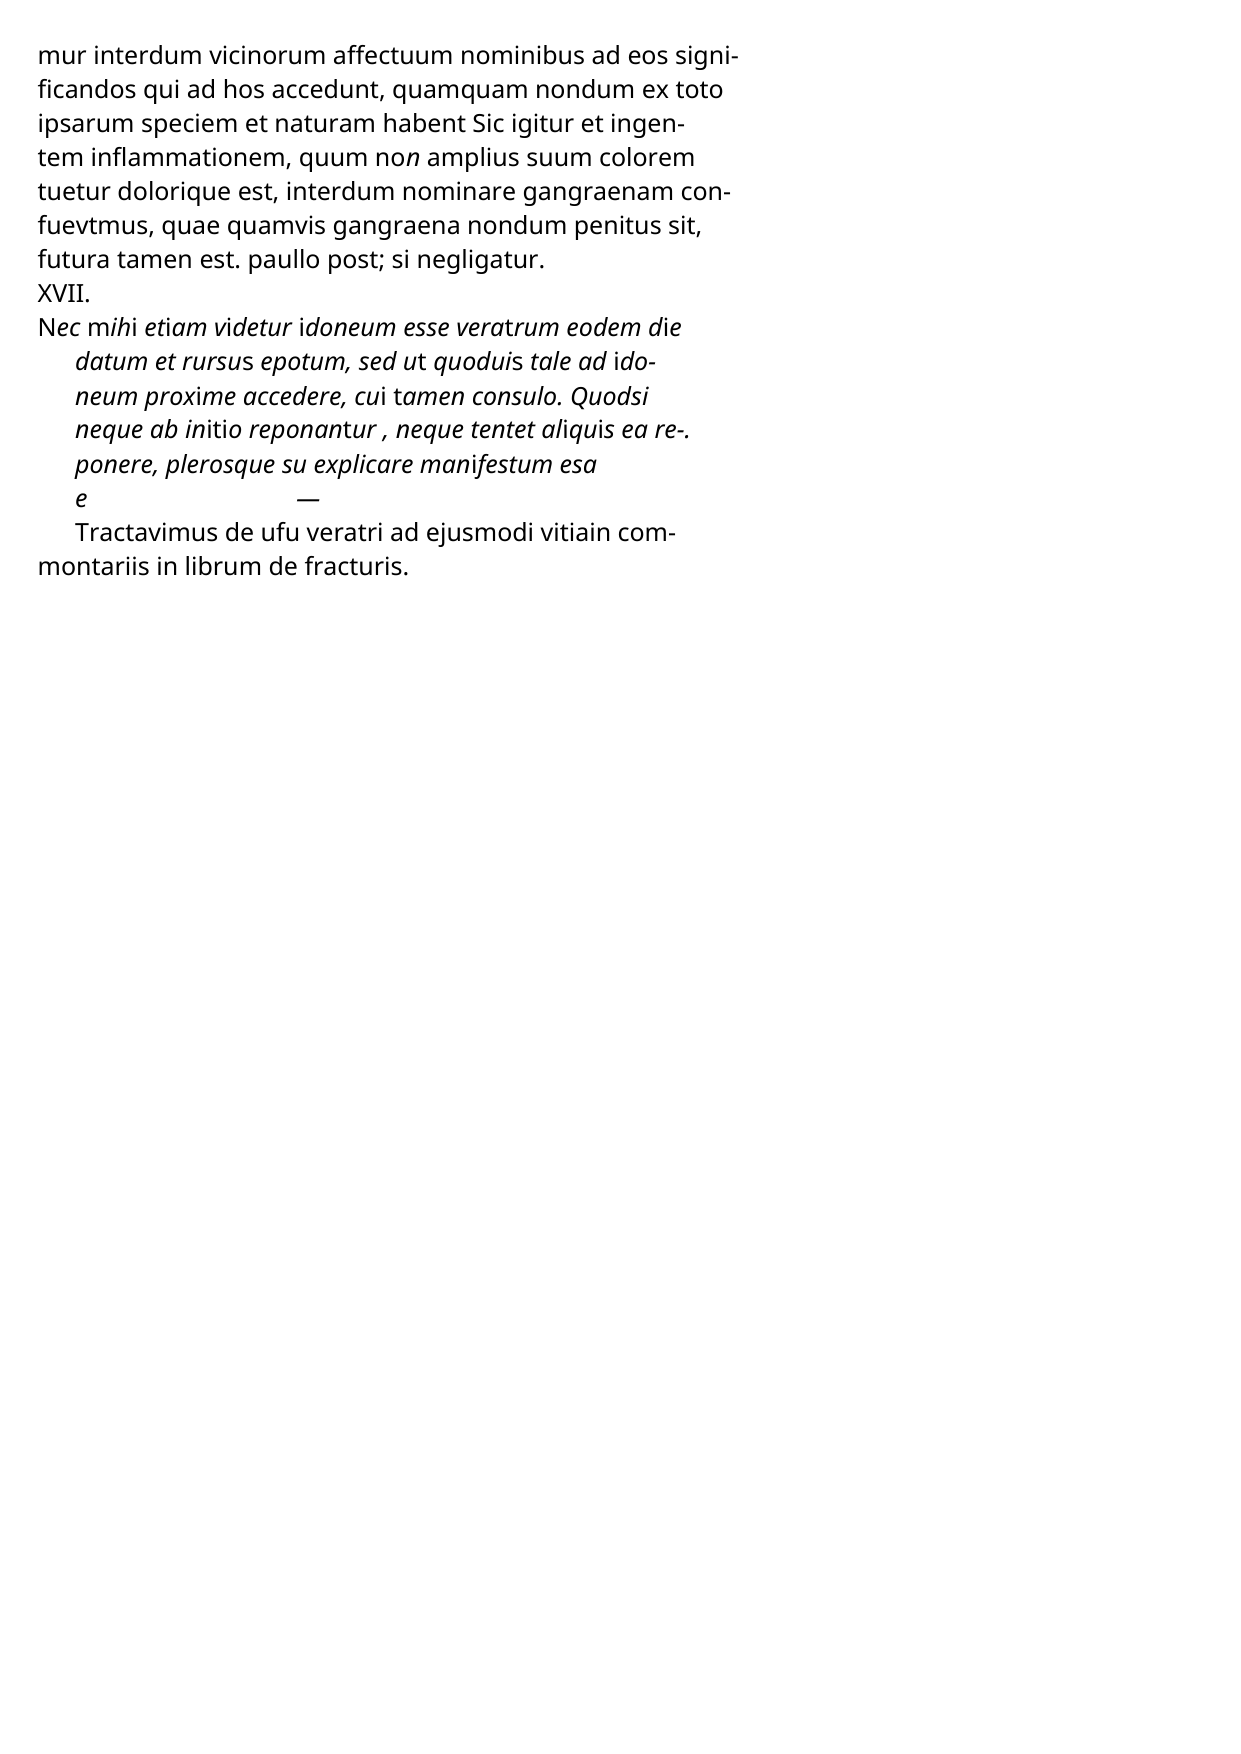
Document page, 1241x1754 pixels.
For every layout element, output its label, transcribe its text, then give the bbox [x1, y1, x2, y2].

text mur interdum vicinorum affectuum nominibus ad eos signi- ficandos qui ad hos accedunt, quamquam nondum ex toto ipsarum speciem et naturam habent Sic igitur et ingen- tem inflammationem, quum non amplius suum colorem tuetur dolorique est, interdum nominare gangraenam con- fuevtmus, quae quamvis gangraena nondum penitus sit, futura tamen est. paullo post; si negligatur. [37, 37, 1203, 276]
text XVII. [37, 276, 1203, 310]
text Nec mihi etiam videtur idoneum esse veratrum eodem die datum et rursus epotum, sed ut quoduis tale ad ido- neum proxime accedere, cui tamen consulo. Quodsi neque ab initio reponantur , neque tentet aliquis ea re-. ponere, plerosque su explicare manifestum esa e — [37, 310, 1203, 514]
text Tractavimus de ufu veratri ad ejusmodi vitiain com- montariis in librum de fracturis. [37, 514, 1203, 582]
